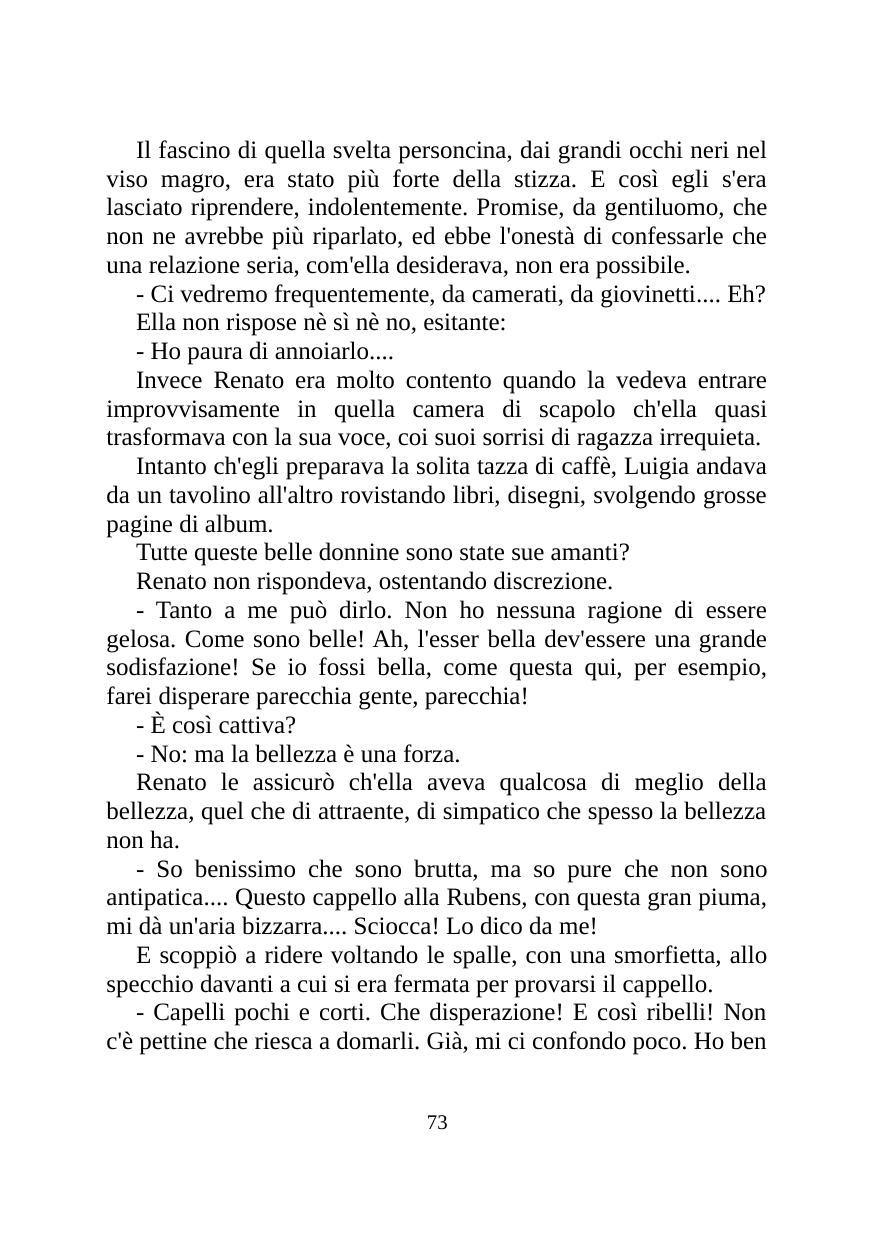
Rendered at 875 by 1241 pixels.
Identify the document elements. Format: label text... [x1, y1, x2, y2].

text E scoppiò a ridere voltando le spalle, con una smorfietta, allo specchio davanti a cui si era fermata per provarsi il cappello. [106, 940, 768, 997]
text - No: ma la bellezza è una forza. [106, 739, 768, 767]
text Il fascino di quella svelta personcina, dai grandi occhi neri nel viso magro, era stato più forte della stizza. E così egli s'era lasciato riprendere, indolentemente. Promise, da gentiluomo, che non ne avrebbe più riparlato, ed ebbe l'onestà di confessarle che una relazione seria, com'ella desiderava, non era possibile. [106, 135, 768, 279]
text - È così cattiva? [106, 710, 768, 739]
text - Ho paura di annoiarlo.... [106, 336, 768, 365]
text - Ci vedremo frequentemente, da camerati, da giovinetti.... Eh? [106, 279, 768, 307]
text Ella non rispose nè sì nè no, esitante: [106, 307, 768, 336]
text Intanto ch'egli preparava la solita tazza di caffè, Luigia andava da un tavolino all'altro rovistando libri, disegni, svolgendo grosse pagine di album. [106, 451, 768, 537]
text Renato non rispondeva, ostentando discrezione. [106, 566, 768, 595]
text - So benissimo che sono brutta, ma so pure che non sono antipatica.... Questo cappello alla Rubens, con questa gran piuma, mi dà un'aria bizzarra.... Sciocca! Lo dico da me! [106, 854, 768, 940]
text Renato le assicurò ch'ella aveva qualcosa di meglio della bellezza, quel che di attraente, di simpatico che spesso la bellezza non ha. [106, 767, 768, 854]
text - Tanto a me può dirlo. Non ho nessuna ragione di essere gelosa. Come sono belle! Ah, l'esser bella dev'essere una grande sodisfazione! Se io fossi bella, come questa qui, per esempio, farei disperare parecchia gente, parecchia! [106, 595, 768, 710]
text Tutte queste belle donnine sono state sue amanti? [106, 537, 768, 566]
text Invece Renato era molto contento quando la vedeva entrare improvvisamente in quella camera di scapolo ch'ella quasi trasformava con la sua voce, coi suoi sorrisi di ragazza irrequieta. [106, 365, 768, 451]
text - Capelli pochi e corti. Che disperazione! E così ribelli! Non c'è pettine che riesca a domarli. Già, mi ci confondo poco. Ho ben [106, 997, 768, 1055]
